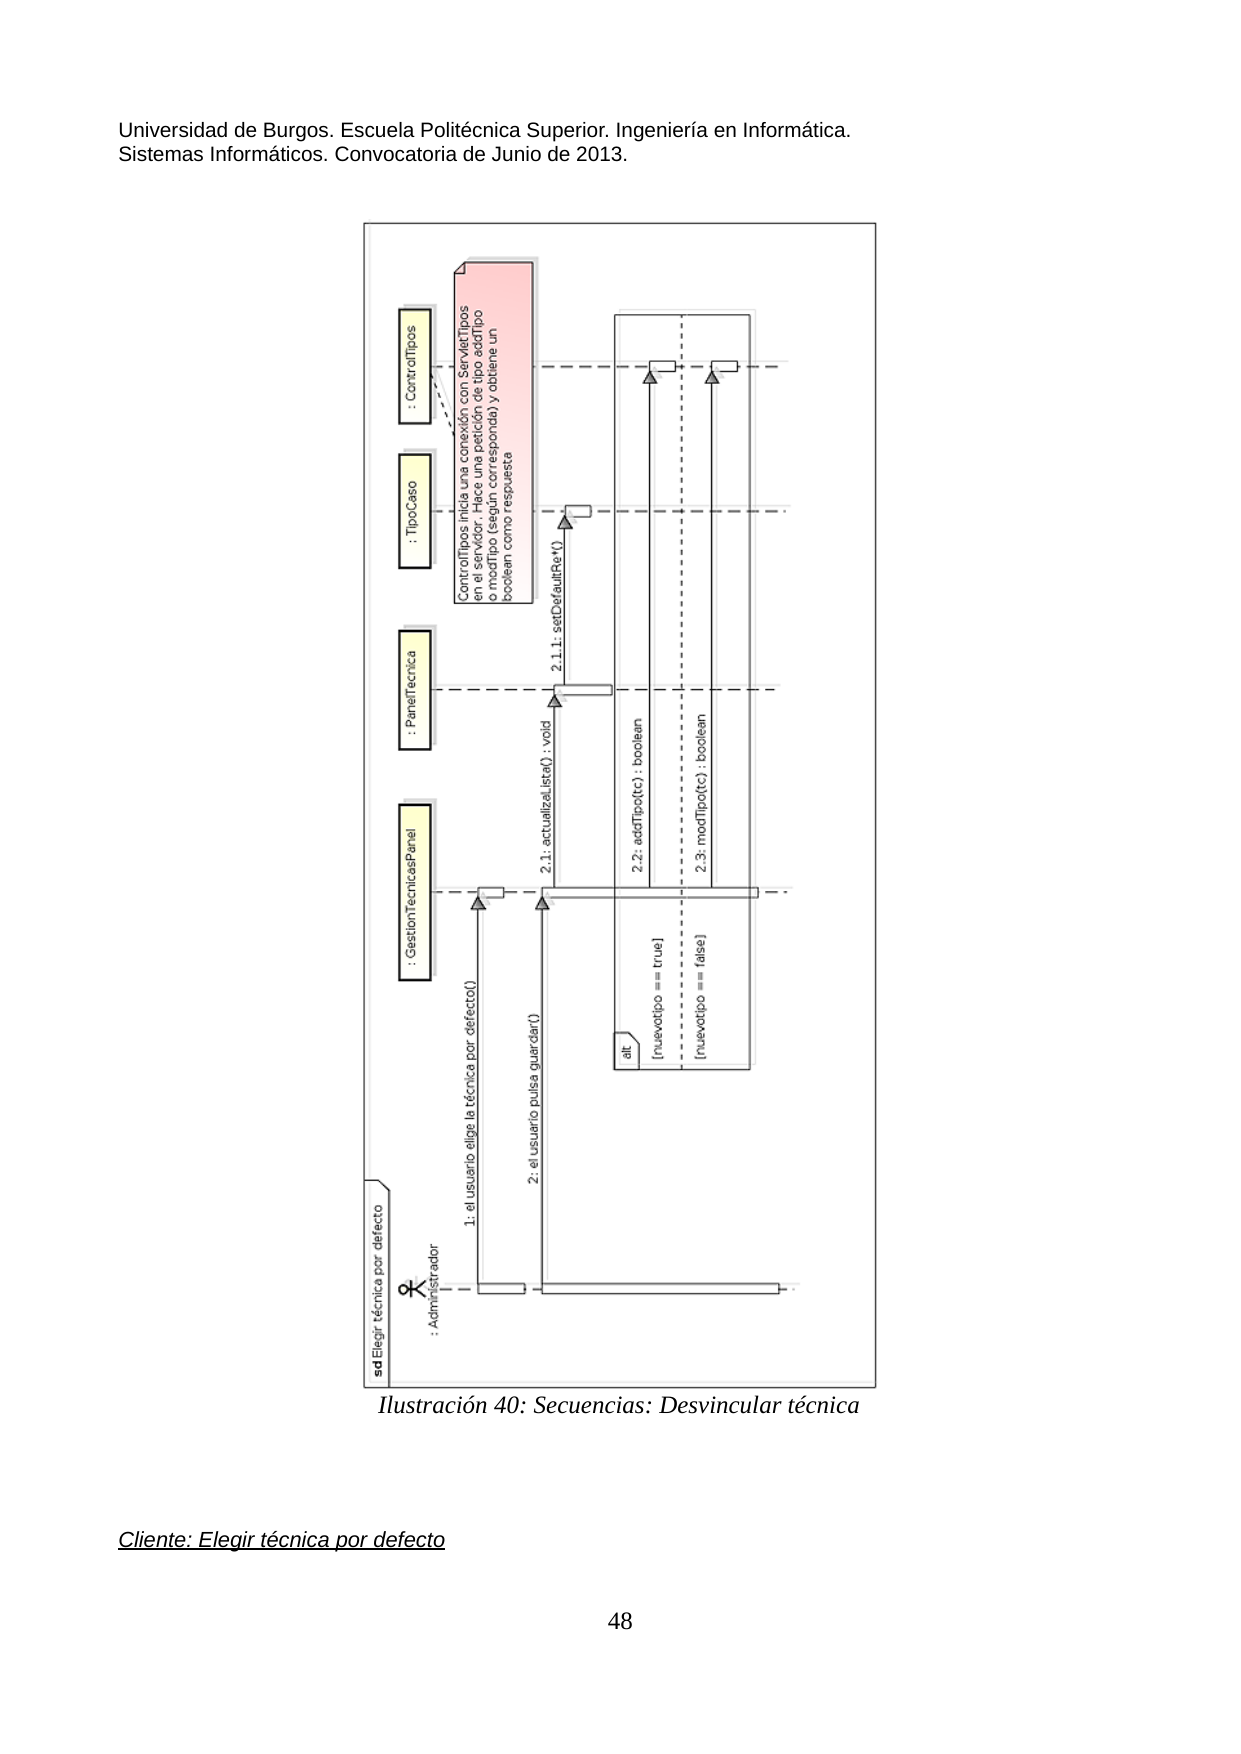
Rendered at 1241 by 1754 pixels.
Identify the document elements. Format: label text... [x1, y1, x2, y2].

text Ilustración 40: Secuencias: Desvincular técnica [362, 1391, 878, 1419]
subtitle Cliente: Elegir técnica por defecto [118, 1527, 1122, 1552]
picture [362, 219, 878, 1391]
